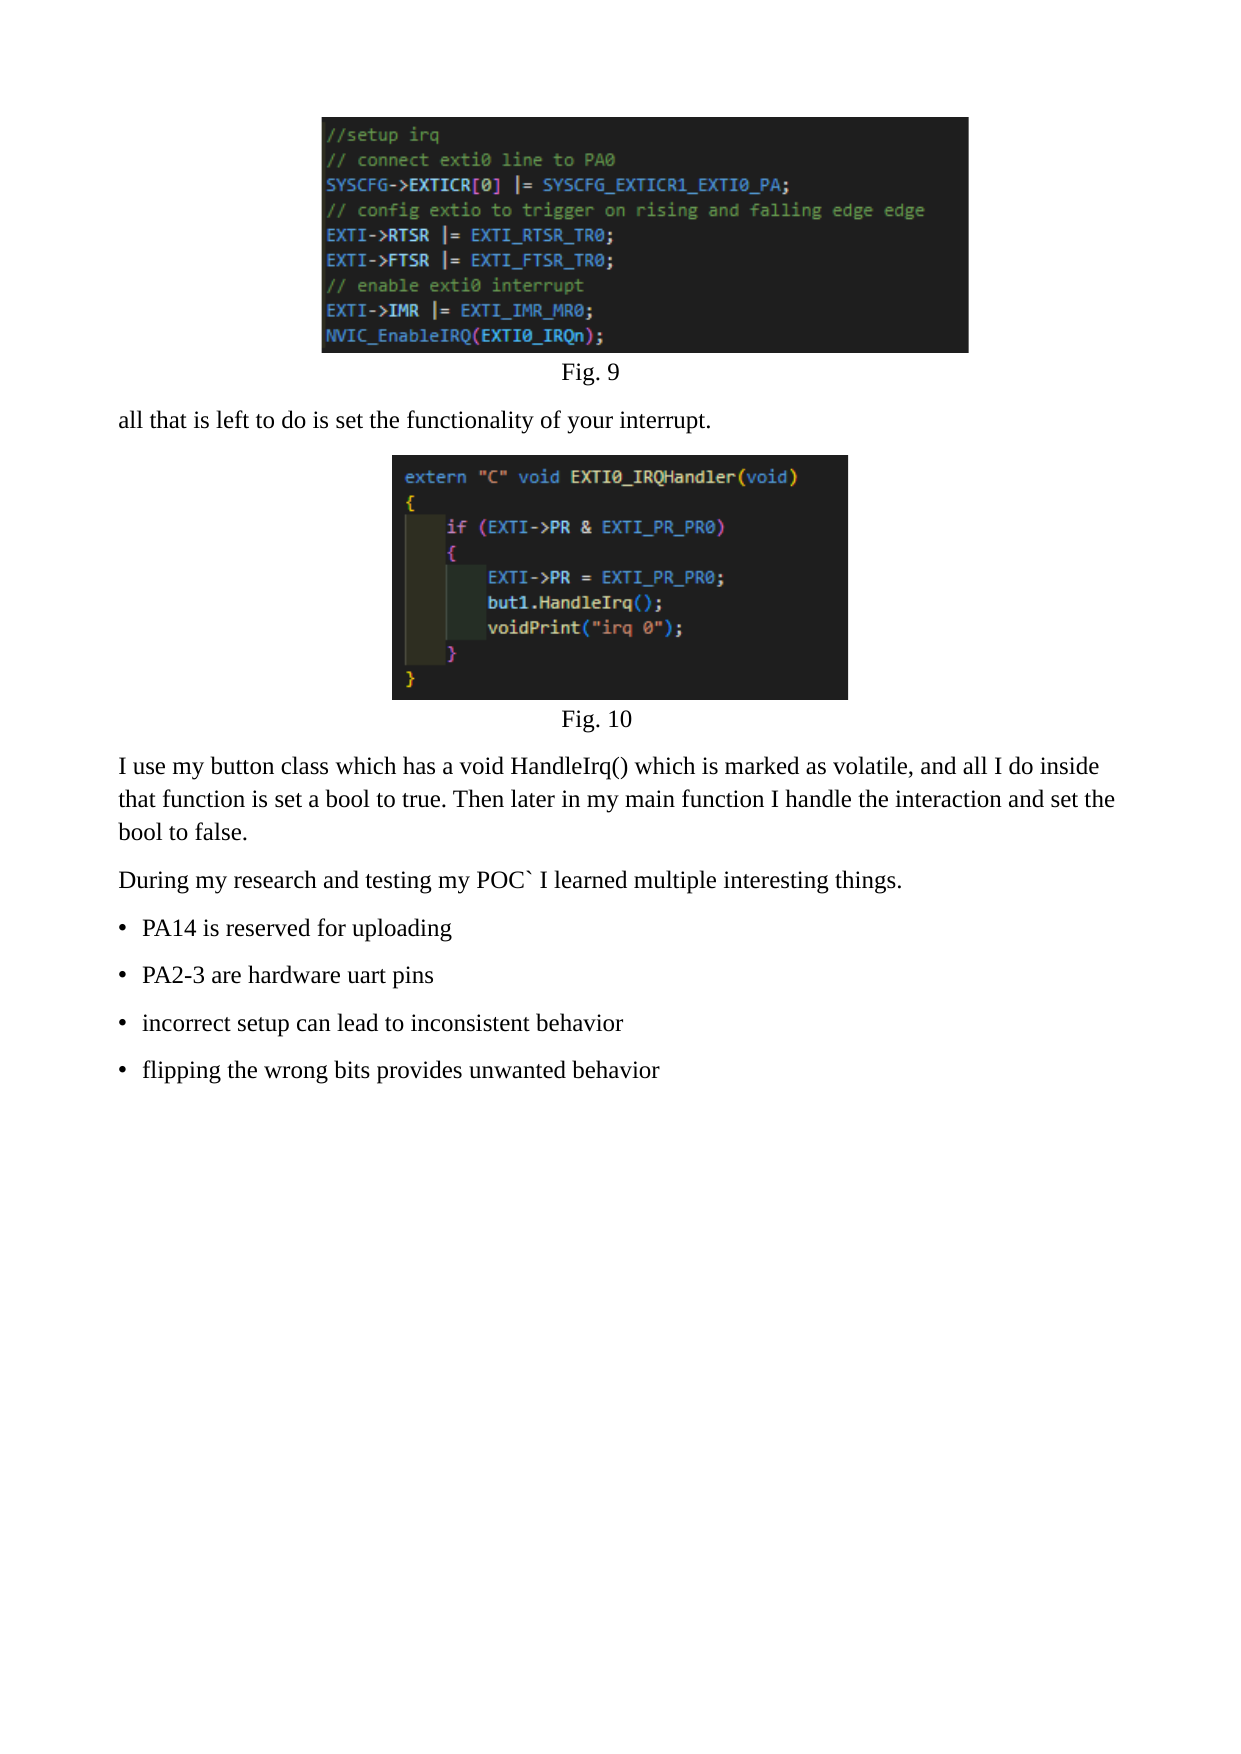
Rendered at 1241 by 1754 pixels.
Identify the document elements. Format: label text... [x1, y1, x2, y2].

text Fig. 10 [118, 700, 1122, 733]
list PA2-3 are hardware uart pins [118, 960, 1122, 989]
text all that is left to do is set the functionality of your interrupt. [118, 405, 1122, 433]
picture [392, 455, 849, 700]
list PA14 is reserved for uploading [118, 913, 1122, 941]
picture [321, 117, 969, 353]
text I use my button class which has a void HandleIrq() which is marked as volatile, and all I do inside that function is set a bool to true. Then later in my main function I handle the interaction and set the bool to false. [118, 751, 1122, 846]
list flipping the wrong bits provides unwanted behavior [118, 1056, 1122, 1084]
text During my research and testing my POC` I learned multiple interesting things. [118, 865, 1122, 894]
text Fig. 9 [118, 353, 1122, 386]
list incorrect setup can lead to inconsistent behavior [118, 1008, 1122, 1037]
